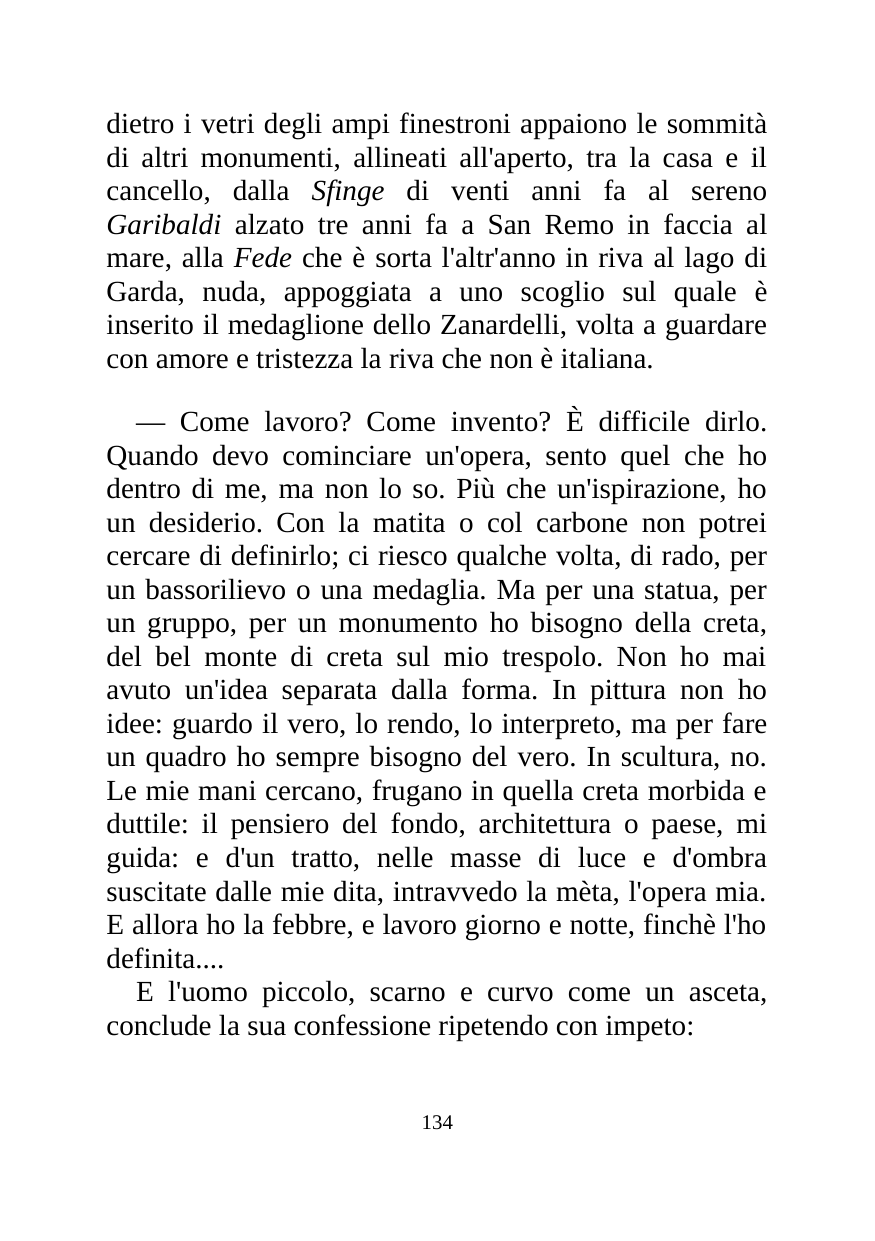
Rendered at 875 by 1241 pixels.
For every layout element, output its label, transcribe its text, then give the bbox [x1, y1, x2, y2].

text dietro i vetri degli ampi finestroni appaiono le sommità di altri monumenti, allineati all'aperto, tra la casa e il cancello, dalla Sfinge di venti anni fa al sereno Garibaldi alzato tre anni fa a San Remo in faccia al mare, alla Fede che è sorta l'altr'anno in riva al lago di Garda, nuda, appoggiata a uno scoglio sul quale è inserito il medaglione dello Zanardelli, volta a guardare con amore e tristezza la riva che non è italiana. [106, 106, 768, 374]
text E l'uomo piccolo, scarno e curvo come un asceta, conclude la sua confessione ripetendo con impeto: [106, 974, 768, 1041]
text — Come lavoro? Come invento? È difficile dirlo. Quando devo cominciare un'opera, sento quel che ho dentro di me, ma non lo so. Più che un'ispirazione, ho un desiderio. Con la matita o col carbone non potrei cercare di definirlo; ci riesco qualche volta, di rado, per un bassorilievo o una medaglia. Ma per una statua, per un gruppo, per un monumento ho bisogno della creta, del bel monte di creta sul mio trespolo. Non ho mai avuto un'idea separata dalla forma. In pittura non ho idee: guardo il vero, lo rendo, lo interpreto, ma per fare un quadro ho sempre bisogno del vero. In scultura, no. Le mie mani cercano, frugano in quella creta morbida e duttile: il pensiero del fondo, architettura o paese, mi guida: e d'un tratto, nelle masse di luce e d'ombra suscitate dalle mie dita, intravvedo la mèta, l'opera mia. E allora ho la febbre, e lavoro giorno e notte, finchè l'ho definita.... [106, 404, 768, 974]
